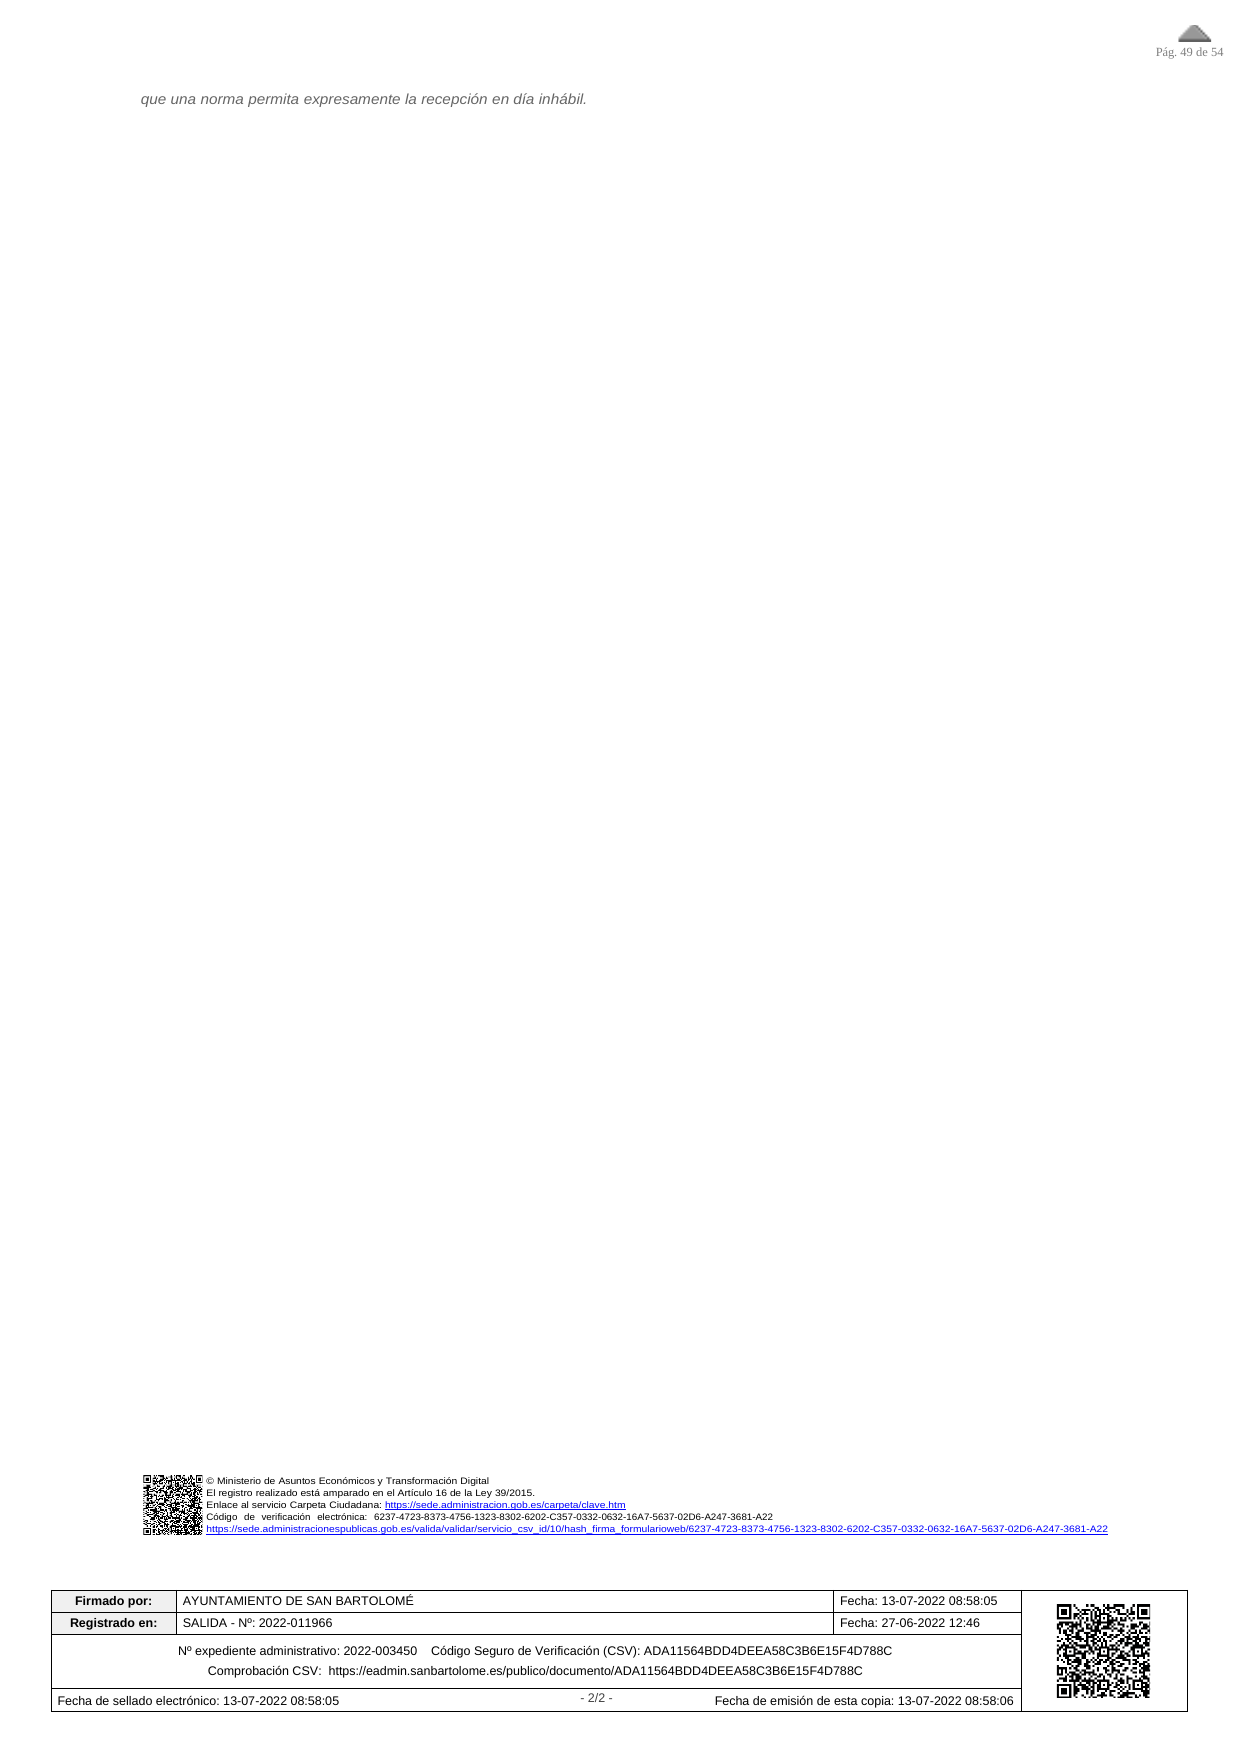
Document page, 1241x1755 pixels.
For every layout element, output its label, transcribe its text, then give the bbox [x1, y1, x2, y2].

text © Ministerio de Asuntos Económicos y Transformación Digital [206, 1475, 1236, 1486]
table_cell Nº expediente administrativo: 2022-003450 Código Seguro de Verificación (CSV): ADA11564BDD4DEEA58C3B6E15F4D788C Comprobación CSV: https://eadmin.sanbartolome.es/publico/documento/ADA11564BDD4DEEA58C3B6E15F4D788C [52, 1635, 1021, 1688]
table_header Fecha: 13-07-2022 08:58:05 [834, 1591, 1021, 1612]
table_cell Fecha: 27-06-2022 12:46 [834, 1613, 1021, 1634]
table_cell Fecha de sellado electrónico: 13-07-2022 08:58:05 - 2/2 - Fecha de emisión de esta copia: 13-07-2022 08:58:06 [52, 1689, 1021, 1711]
table_cell SALIDA - Nº: 2022-011966 [177, 1613, 833, 1634]
table_cell Registrado en: [52, 1613, 176, 1634]
text El registro realizado está amparado en el Artículo 16 de la Ley 39/2015. [206, 1487, 1236, 1498]
text Código de verificación electrónica: 6237-4723-8373-4756-1323-8302-6202-C357-0332-0632-16A7-5637-02D6-A247-3681-A22 [206, 1512, 1236, 1523]
picture [1177, 25, 1212, 42]
table_header [1022, 1591, 1187, 1711]
text que una norma permita expresamente la recepción en día inhábil. [141, 91, 1236, 107]
table_header AYUNTAMIENTO DE SAN BARTOLOMÉ [177, 1591, 833, 1612]
picture [1056, 1604, 1151, 1698]
table_header Firmado por: [52, 1591, 176, 1612]
picture [143, 1475, 203, 1535]
text https://sede.administracionespublicas.gob.es/valida/validar/servicio_csv_id/10/hash_firma_formularioweb/6237-4723-8373-4756-1323-8302-6202-C357-0332-0632-16A7-5637-02D6-A247-3681-A22 [206, 1524, 1236, 1535]
text Enlace al servicio Carpeta Ciudadana: https://sede.administracion.gob.es/carpeta/clave.htm [206, 1500, 1236, 1511]
